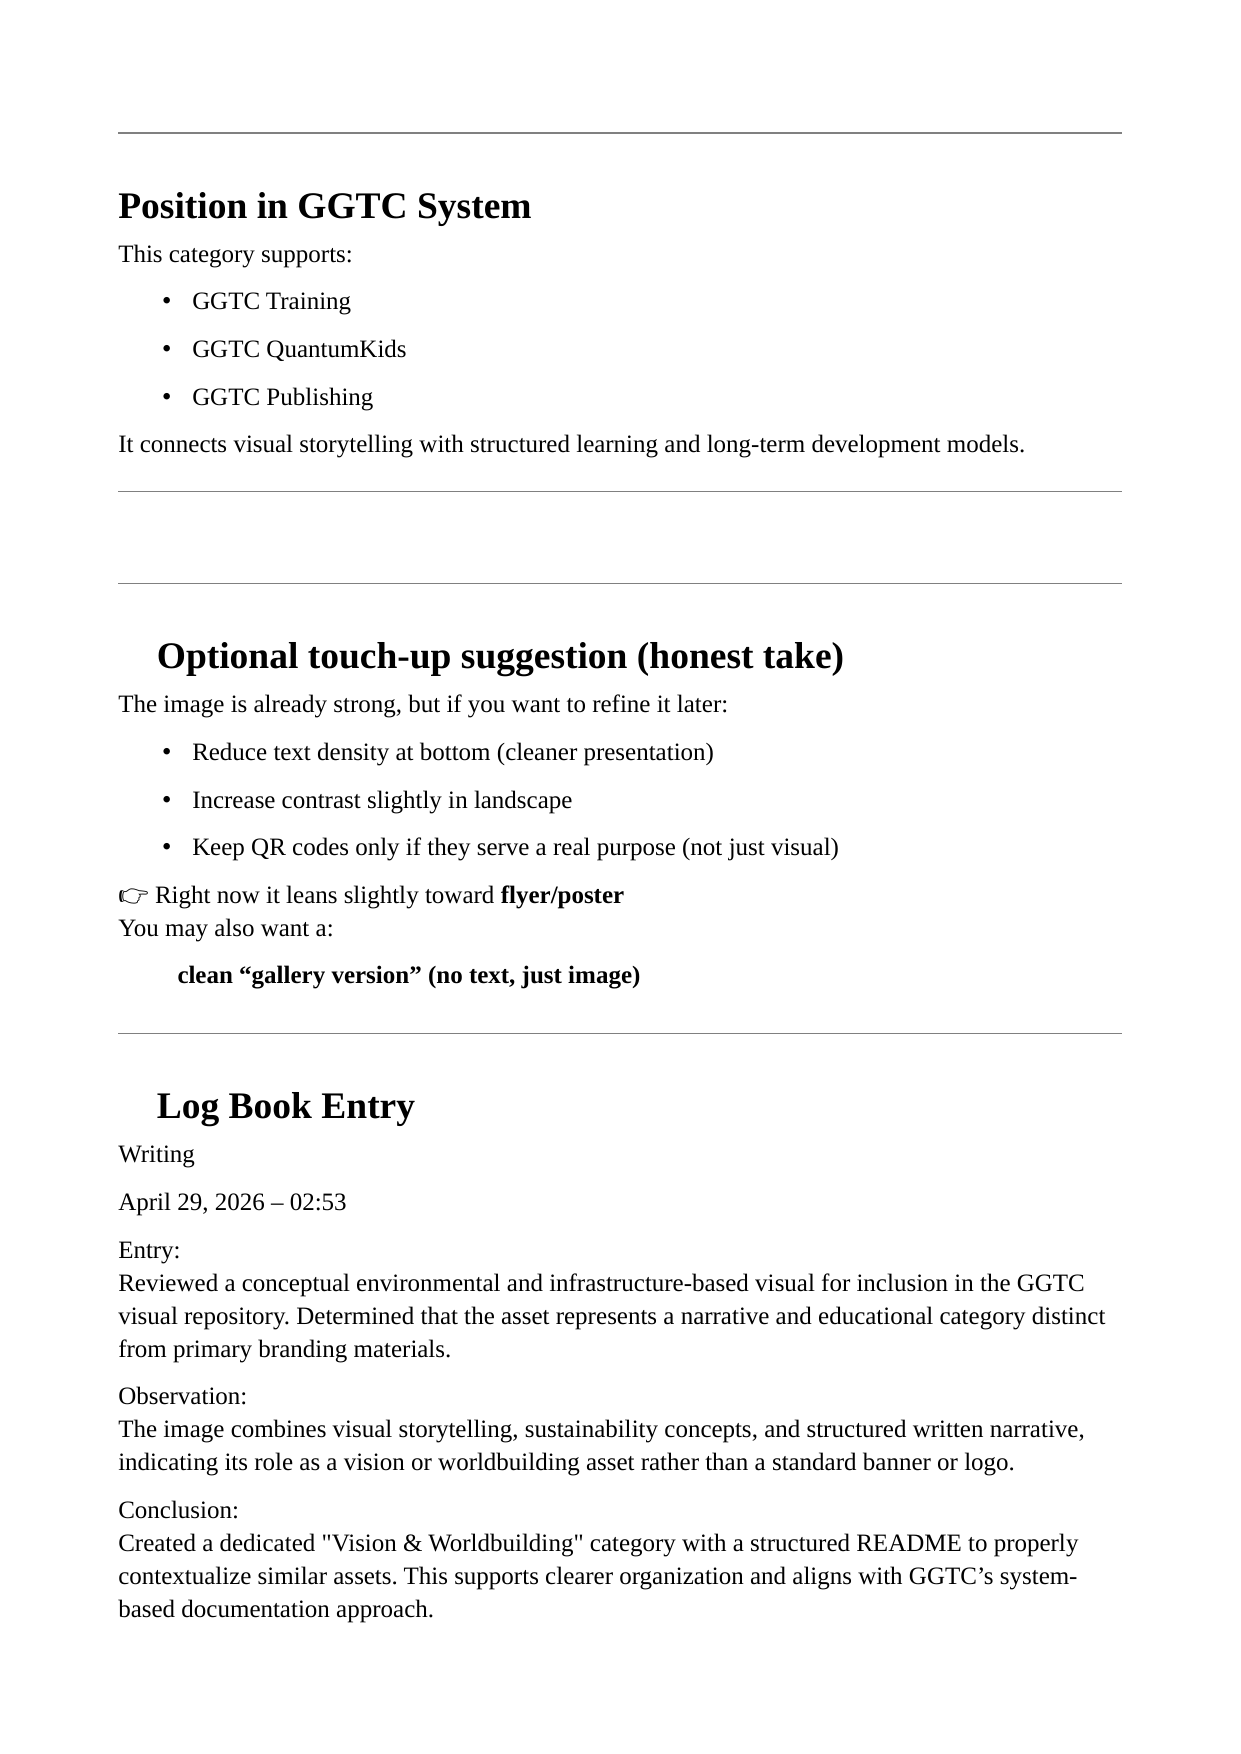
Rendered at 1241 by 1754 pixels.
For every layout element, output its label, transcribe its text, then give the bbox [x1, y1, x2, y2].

list GGTC Publishing [162, 382, 1122, 410]
text This category supports: [118, 239, 1122, 268]
subtitle ✨ Optional touch-up suggestion (honest take) [118, 634, 1122, 677]
list Keep QR codes only if they serve a real purpose (not just visual) [162, 832, 1122, 861]
subtitle Position in GGTC System [118, 183, 1122, 226]
text Entry: Reviewed a conceptual environmental and infrastructure-based visual for inclusion in the GGTC visual repository. Determined that the asset represents a narrative and educational category distinct from primary branding materials. [118, 1235, 1122, 1362]
text April 29, 2026 – 02:53 [118, 1187, 1122, 1216]
text Conclusion: Created a dedicated "Vision & Worldbuilding" category with a structured README to properly contextualize similar assets. This supports clearer organization and aligns with GGTC’s system-based documentation approach. [118, 1495, 1122, 1623]
text Writing [118, 1139, 1122, 1168]
text It connects visual storytelling with structured learning and long-term development models. [118, 429, 1122, 458]
list Reduce text density at bottom (cleaner presentation) [162, 737, 1122, 766]
text Observation: The image combines visual storytelling, sustainability concepts, and structured written narrative, indicating its role as a vision or worldbuilding asset rather than a standard banner or logo. [118, 1381, 1122, 1476]
list Increase contrast slightly in landscape [162, 785, 1122, 813]
subtitle 📘 Log Book Entry [118, 1084, 1122, 1127]
text The image is already strong, but if you want to refine it later: [118, 689, 1122, 718]
list GGTC Training [162, 286, 1122, 315]
text 👉 Right now it leans slightly toward flyer/poster You may also want a: [118, 880, 1122, 942]
text clean “gallery version” (no text, just image) [177, 961, 1063, 989]
list GGTC QuantumKids [162, 334, 1122, 363]
